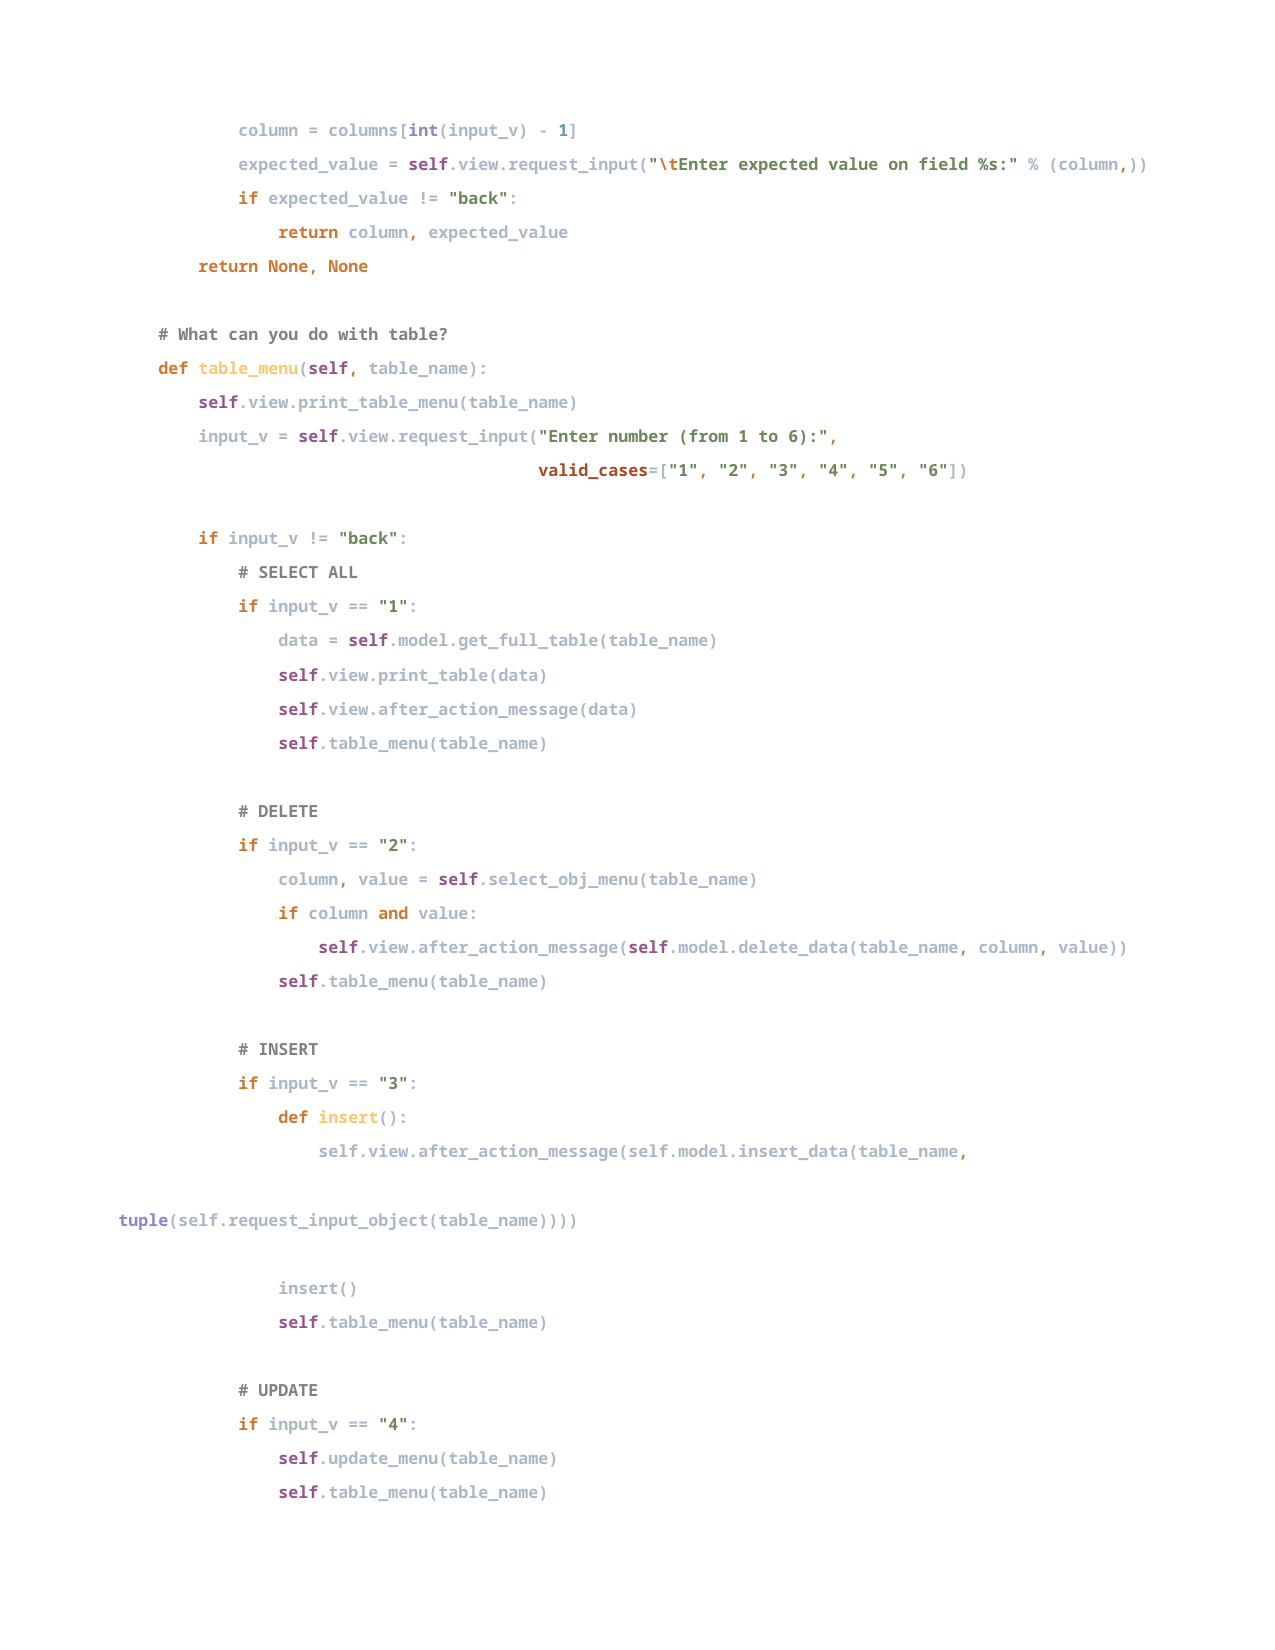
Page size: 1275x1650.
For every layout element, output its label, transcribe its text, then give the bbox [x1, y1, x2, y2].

text column = columns[int(input_v) - 1] expected_value = self.view.request_input("\tEnter expected value on field %s:" % (column,)) if expected_value != "back": return column, expected_value return None, None # What can you do with table? def table_menu(self, table_name): self.view.print_table_menu(table_name) input_v = self.view.request_input("Enter number (from 1 to 6):", valid_cases=["1", "2", "3", "4", "5", "6"]) if input_v != "back": # SELECT ALL if input_v == "1": data = self.model.get_full_table(table_name) self.view.print_table(data) self.view.after_action_message(data) self.table_menu(table_name) # DELETE if input_v == "2": column, value = self.select_obj_menu(table_name) if column and value: self.view.after_action_message(self.model.delete_data(table_name, column, value)) self.table_menu(table_name) # INSERT if input_v == "3": def insert(): self.view.after_action_message(self.model.insert_data(table_name, tuple(self.request_input_object(table_name)))) insert() self.table_menu(table_name) # UPDATE if input_v == "4": self.update_menu(table_name) self.table_menu(table_name) [118, 118, 1157, 1503]
